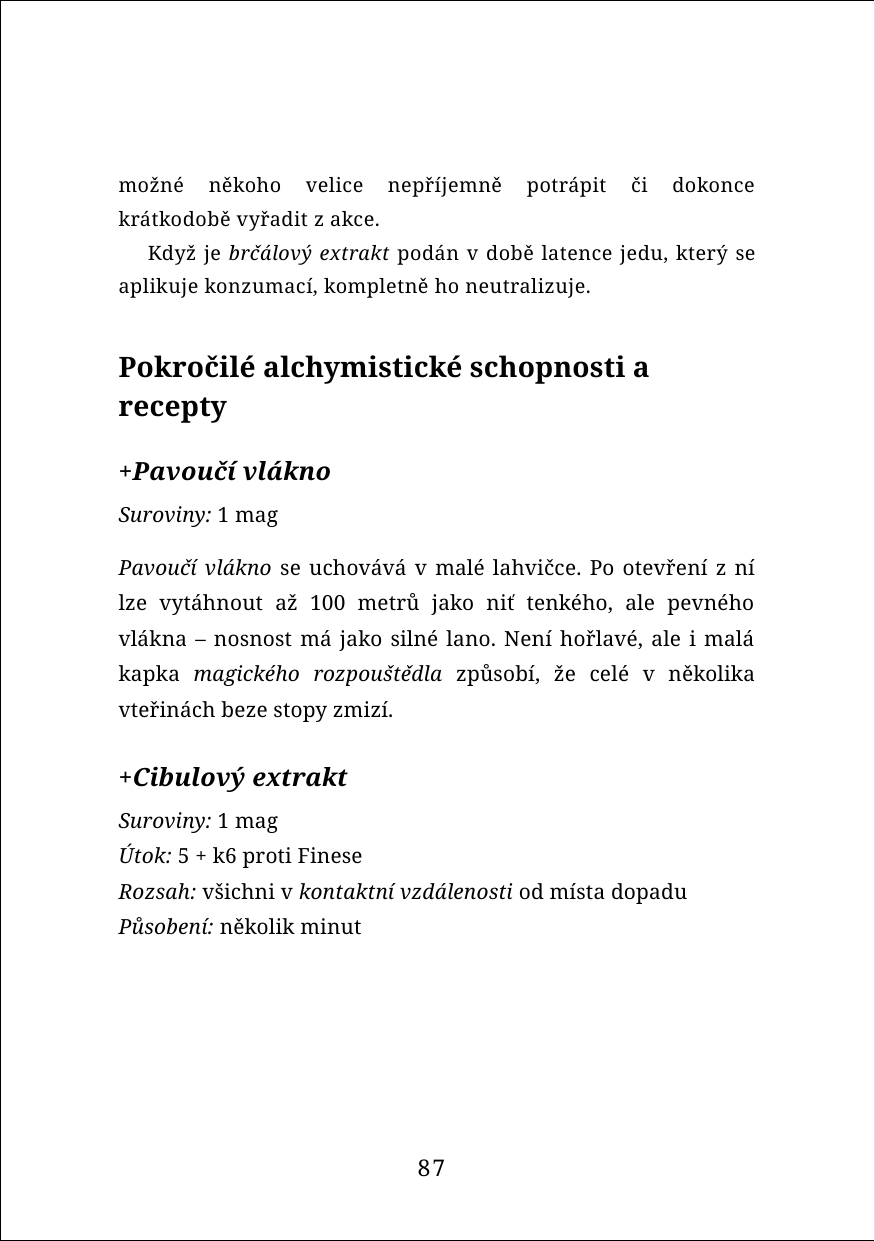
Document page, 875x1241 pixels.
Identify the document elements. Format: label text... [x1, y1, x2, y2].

text Suroviny: 1 mag Útok: 5 + k6 proti Finese Rozsah: všichni v kontaktní vzdálenosti od místa dopadu Působení: několik minut [118, 806, 756, 941]
subtitle Pokročilé alchymistické schopnosti a recepty [118, 348, 756, 424]
text Pavoučí vlákno se uchovává v malé lahvičce. Po otevření z ní lze vytáhnout až 100 metrů jako niť tenkého, ale pevného vlákna – nosnost má jako silné lano. Není hořlavé, ale i malá kapka magického rozpouštědla způsobí, že celé v několika vteřinách beze stopy zmizí. [118, 553, 756, 723]
subtitle +Pavoučí vlákno [118, 454, 756, 488]
text možné někoho velice nepříjemně potrápit či dokonce krátkodobě vyřadit z akce. Když je brčálový extrakt podán v době latence jedu, který se aplikuje konzumací, kompletně ho neutralizuje. [118, 172, 756, 300]
subtitle +Cibulový extrakt [118, 760, 756, 794]
text Suroviny: 1 mag [118, 500, 756, 528]
